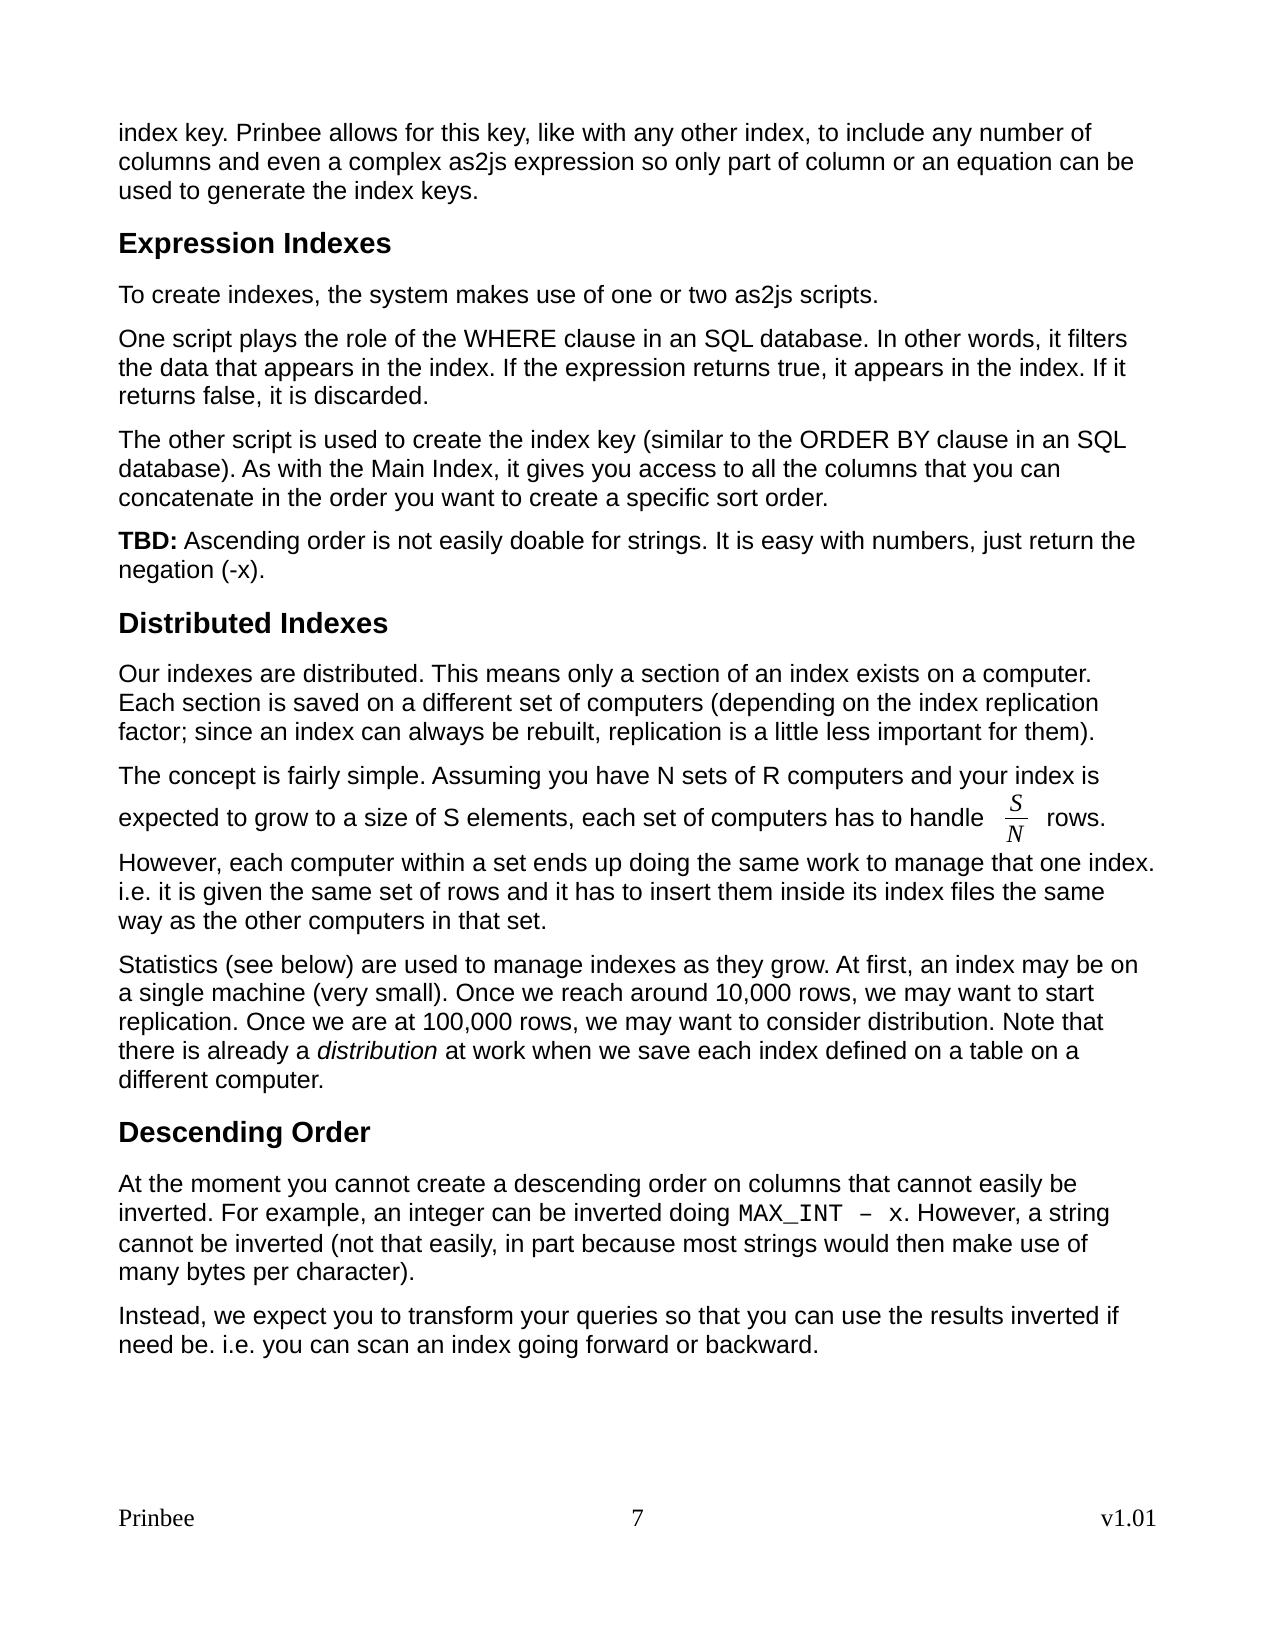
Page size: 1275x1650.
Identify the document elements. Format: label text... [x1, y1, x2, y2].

text The other script is used to create the index key (similar to the ORDER BY clause in an SQL database). As with the Main Index, it gives you access to all the columns that you can concatenate in the order you want to create a specific sort order. [118, 425, 1157, 511]
text Our indexes are distributed. This means only a section of an index exists on a computer. Each section is saved on a different set of computers (depending on the index replication factor; since an index can always be rebuilt, replication is a little less important for them). [118, 659, 1157, 746]
text The concept is fairly simple. Assuming you have N sets of R computers and your index is expected to grow to a size of S elements, each set of computers has to handlerows. However, each computer within a set ends up doing the same work to manage that one index. i.e. it is given the same set of rows and it has to insert them inside its index files the same way as the other computers in that set. [118, 761, 1157, 934]
text To create indexes, the system makes use of one or two as2js scripts. [118, 280, 1157, 309]
text At the moment you cannot create a descending order on columns that cannot easily be inverted. For example, an integer can be inverted doing MAX_INT – x. However, a string cannot be inverted (not that easily, in part because most strings would then make use of many bytes per character). [118, 1169, 1157, 1286]
subtitle Expression Indexes [118, 226, 1157, 260]
subtitle Descending Order [118, 1115, 1157, 1149]
text Statistics (see below) are used to manage indexes as they grow. At first, an index may be on a single machine (very small). Once we reach around 10,000 rows, we may want to start replication. Once we are at 100,000 rows, we may want to consider distribution. Note that there is already a distribution at work when we save each index defined on a table on a different computer. [118, 949, 1157, 1093]
subtitle Distributed Indexes [118, 606, 1157, 639]
text index key. Prinbee allows for this key, like with any other index, to include any number of columns and even a complex as2js expression so only part of column or an equation can be used to generate the index keys. [118, 118, 1157, 204]
text Instead, we expect you to transform your queries so that you can use the results inverted if need be. i.e. you can scan an index going forward or backward. [118, 1301, 1157, 1359]
text One script plays the role of the WHERE clause in an SQL database. In other words, it filters the data that appears in the index. If the expression returns true, it appears in the index. If it returns false, it is discarded. [118, 324, 1157, 410]
text TBD: Ascending order is not easily doable for strings. It is easy with numbers, just return the negation (-x). [118, 526, 1157, 584]
